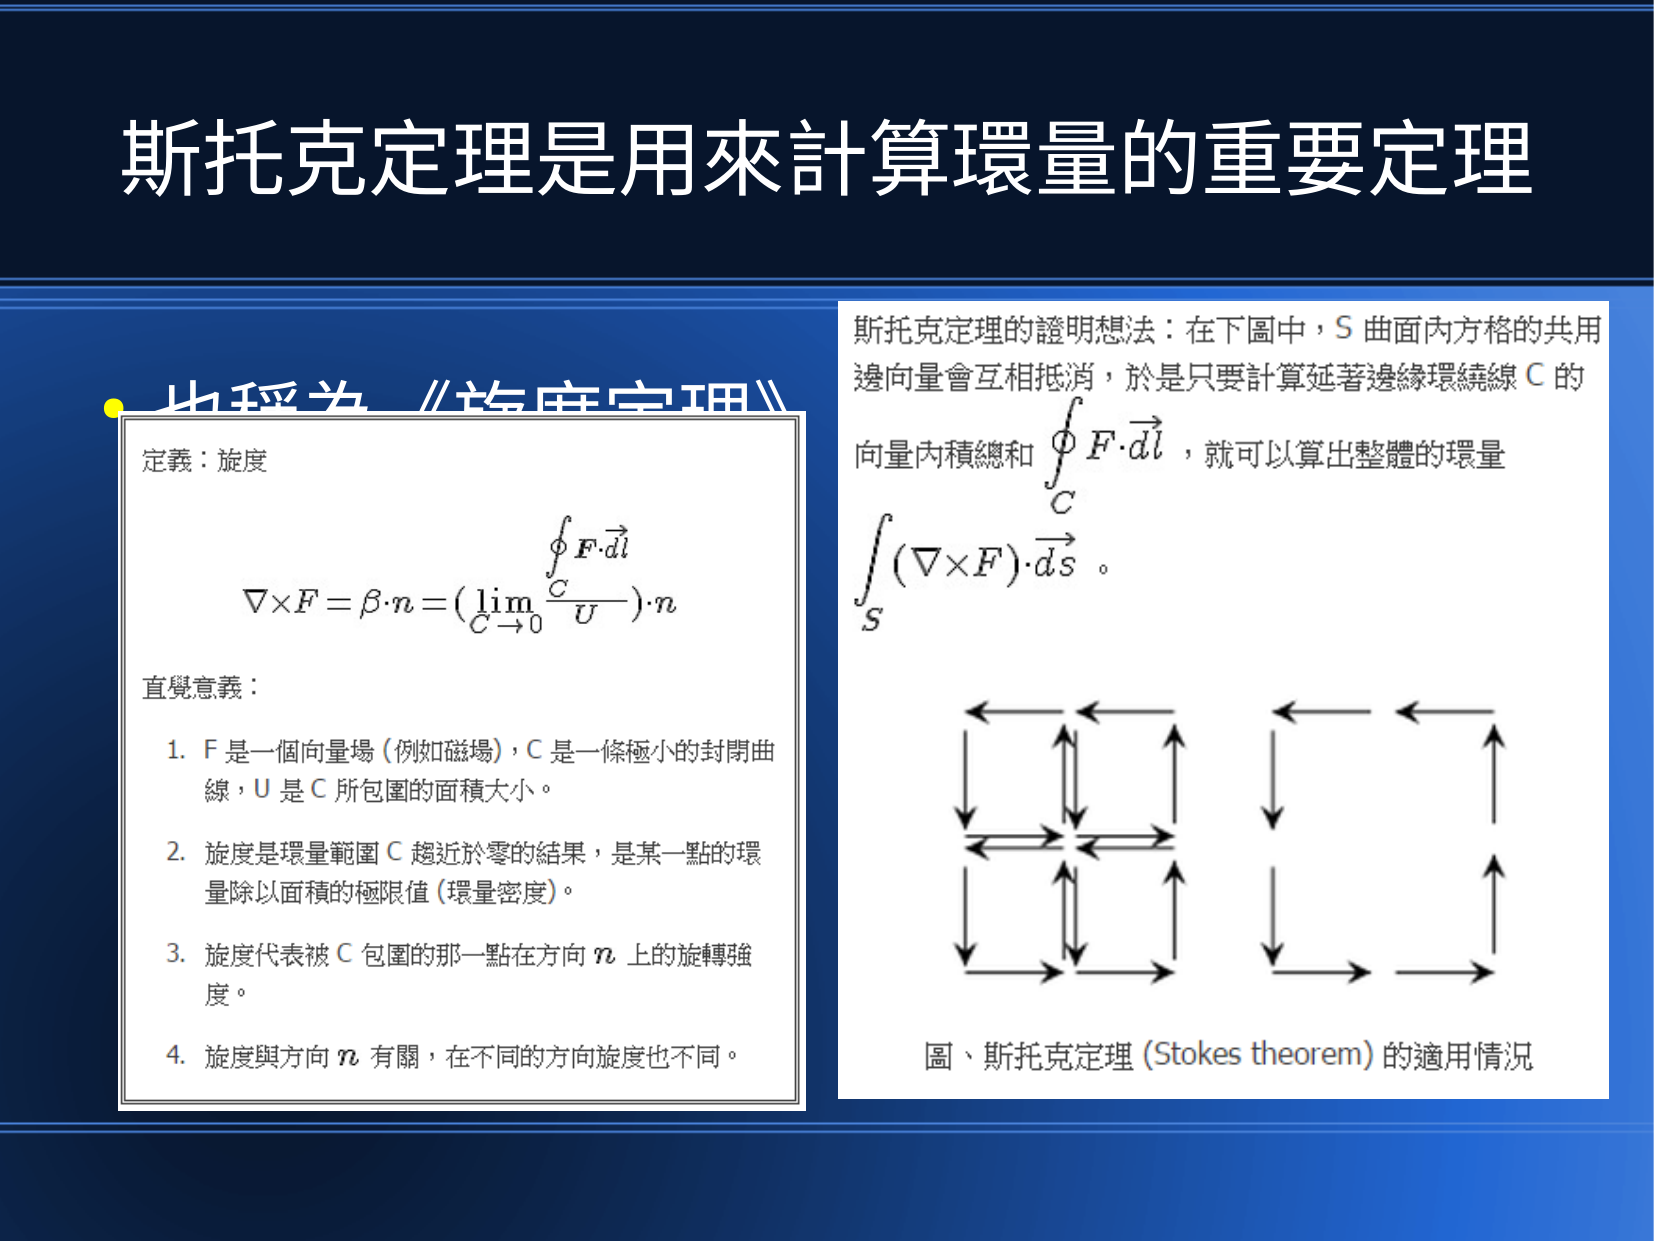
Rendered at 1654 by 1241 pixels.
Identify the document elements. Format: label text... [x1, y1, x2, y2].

list 也稱為《旋度定理》 [82, 302, 1571, 1241]
picture [0, 0, 1654, 1241]
title 斯托克定理是用來計算環量的重要定理 [82, 49, 1571, 257]
picture [118, 411, 806, 1111]
